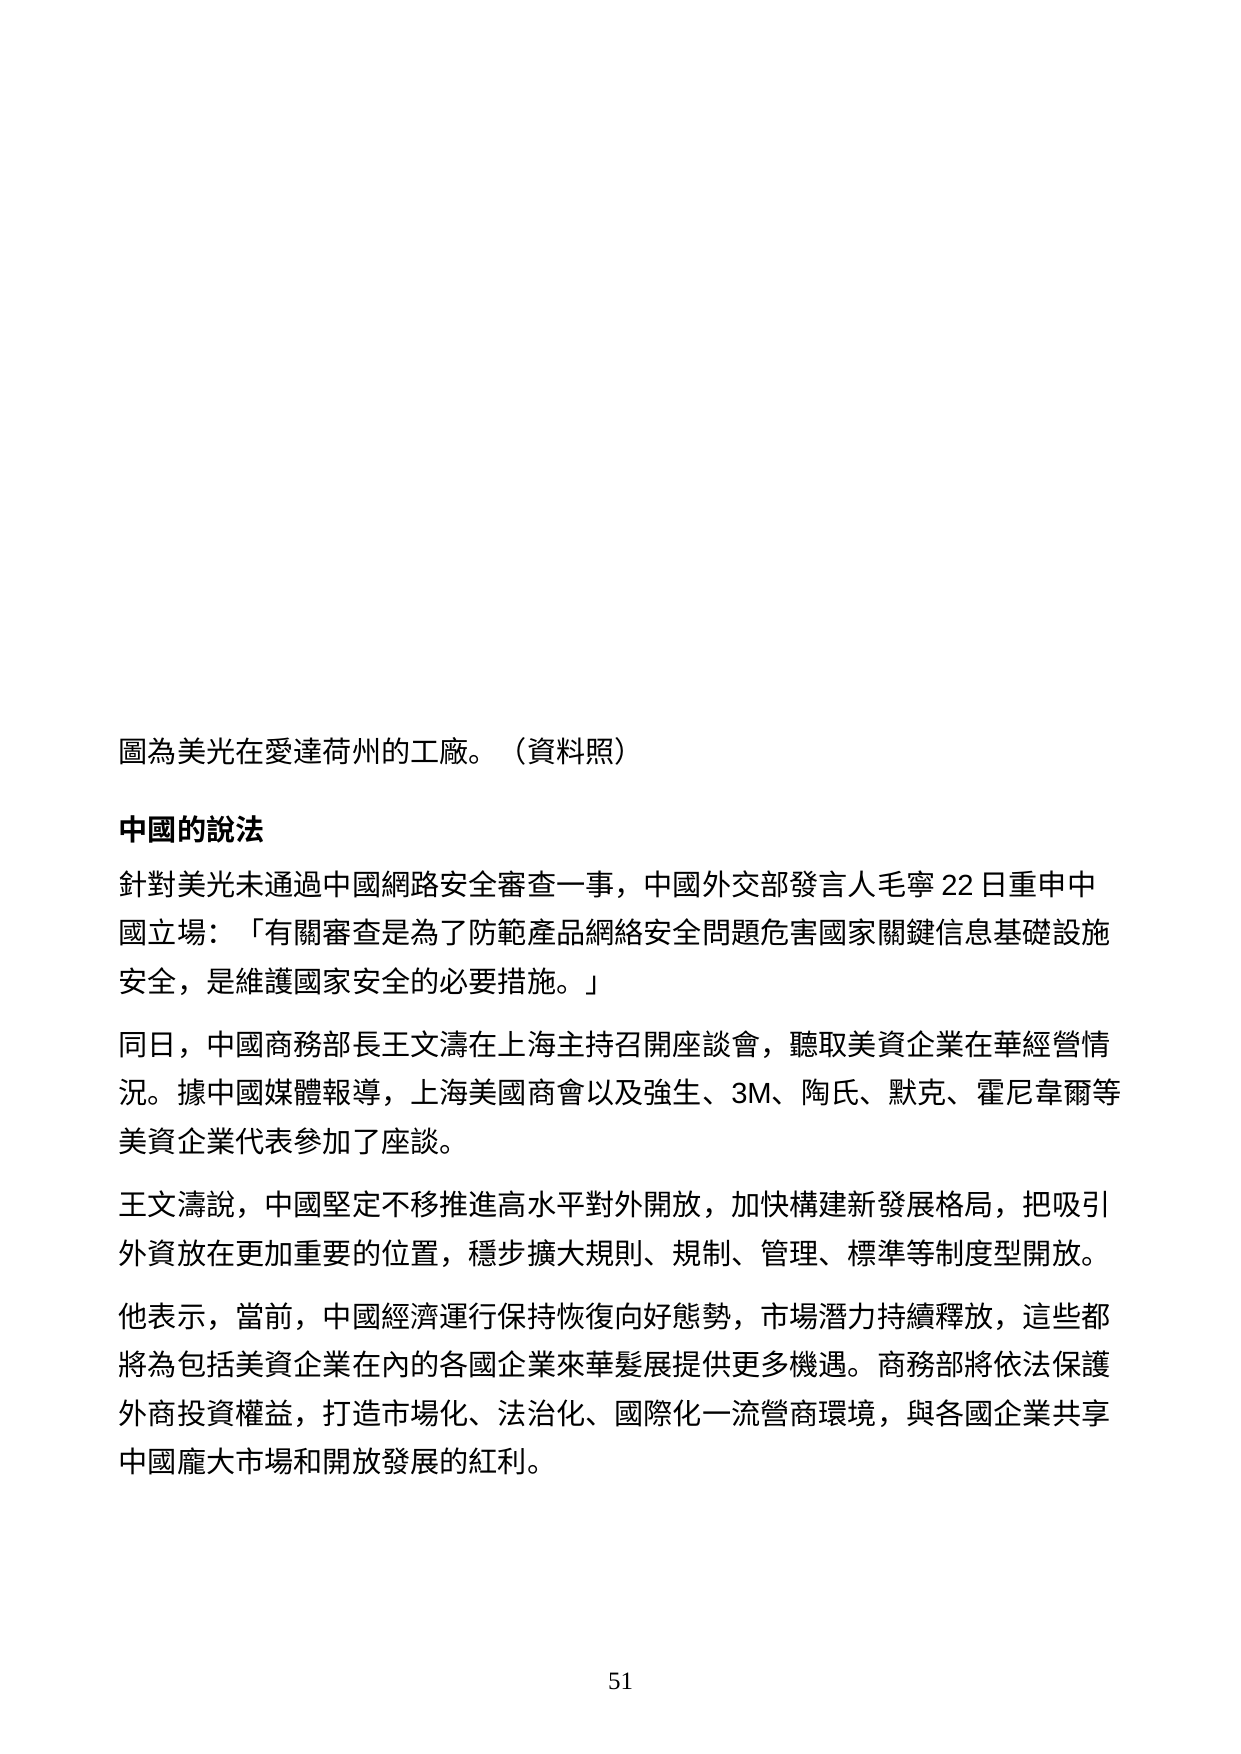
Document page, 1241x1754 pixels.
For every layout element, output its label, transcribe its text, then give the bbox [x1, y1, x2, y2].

text 王文濤說，中國堅定不移推進高水平對外開放，加快構建新發展格局，把吸引外資放在更加重要的位置，穩步擴大規則、規制、管理、標準等制度型開放。 [118, 1182, 1122, 1272]
text 針對美光未通過中國網路安全審查一事，中國外交部發言人毛寧22日重申中國立場：「有關審查是為了防範產品網絡安全問題危害國家關鍵信息基礎設施安全，是維護國家安全的必要措施。」 [118, 861, 1122, 1001]
text 同日，中國商務部長王文濤在上海主持召開座談會，聽取美資企業在華經營情況。據中國媒體報導，上海美國商會以及強生、3M、陶氏、默克、霍尼韋爾等美資企業代表參加了座談。 [118, 1021, 1122, 1161]
subtitle 中國的說法 [118, 806, 1122, 849]
text 他表示，當前，中國經濟運行保持恢復向好態勢，市場潛力持續釋放，這些都將為包括美資企業在內的各國企業來華髮展提供更多機遇。商務部將依法保護外商投資權益，打造市場化、法治化、國際化一流營商環境，與各國企業共享中國龐大市場和開放發展的紅利。 [118, 1293, 1122, 1481]
text 圖為美光在愛達荷州的工廠。（資料照） [118, 729, 1122, 771]
